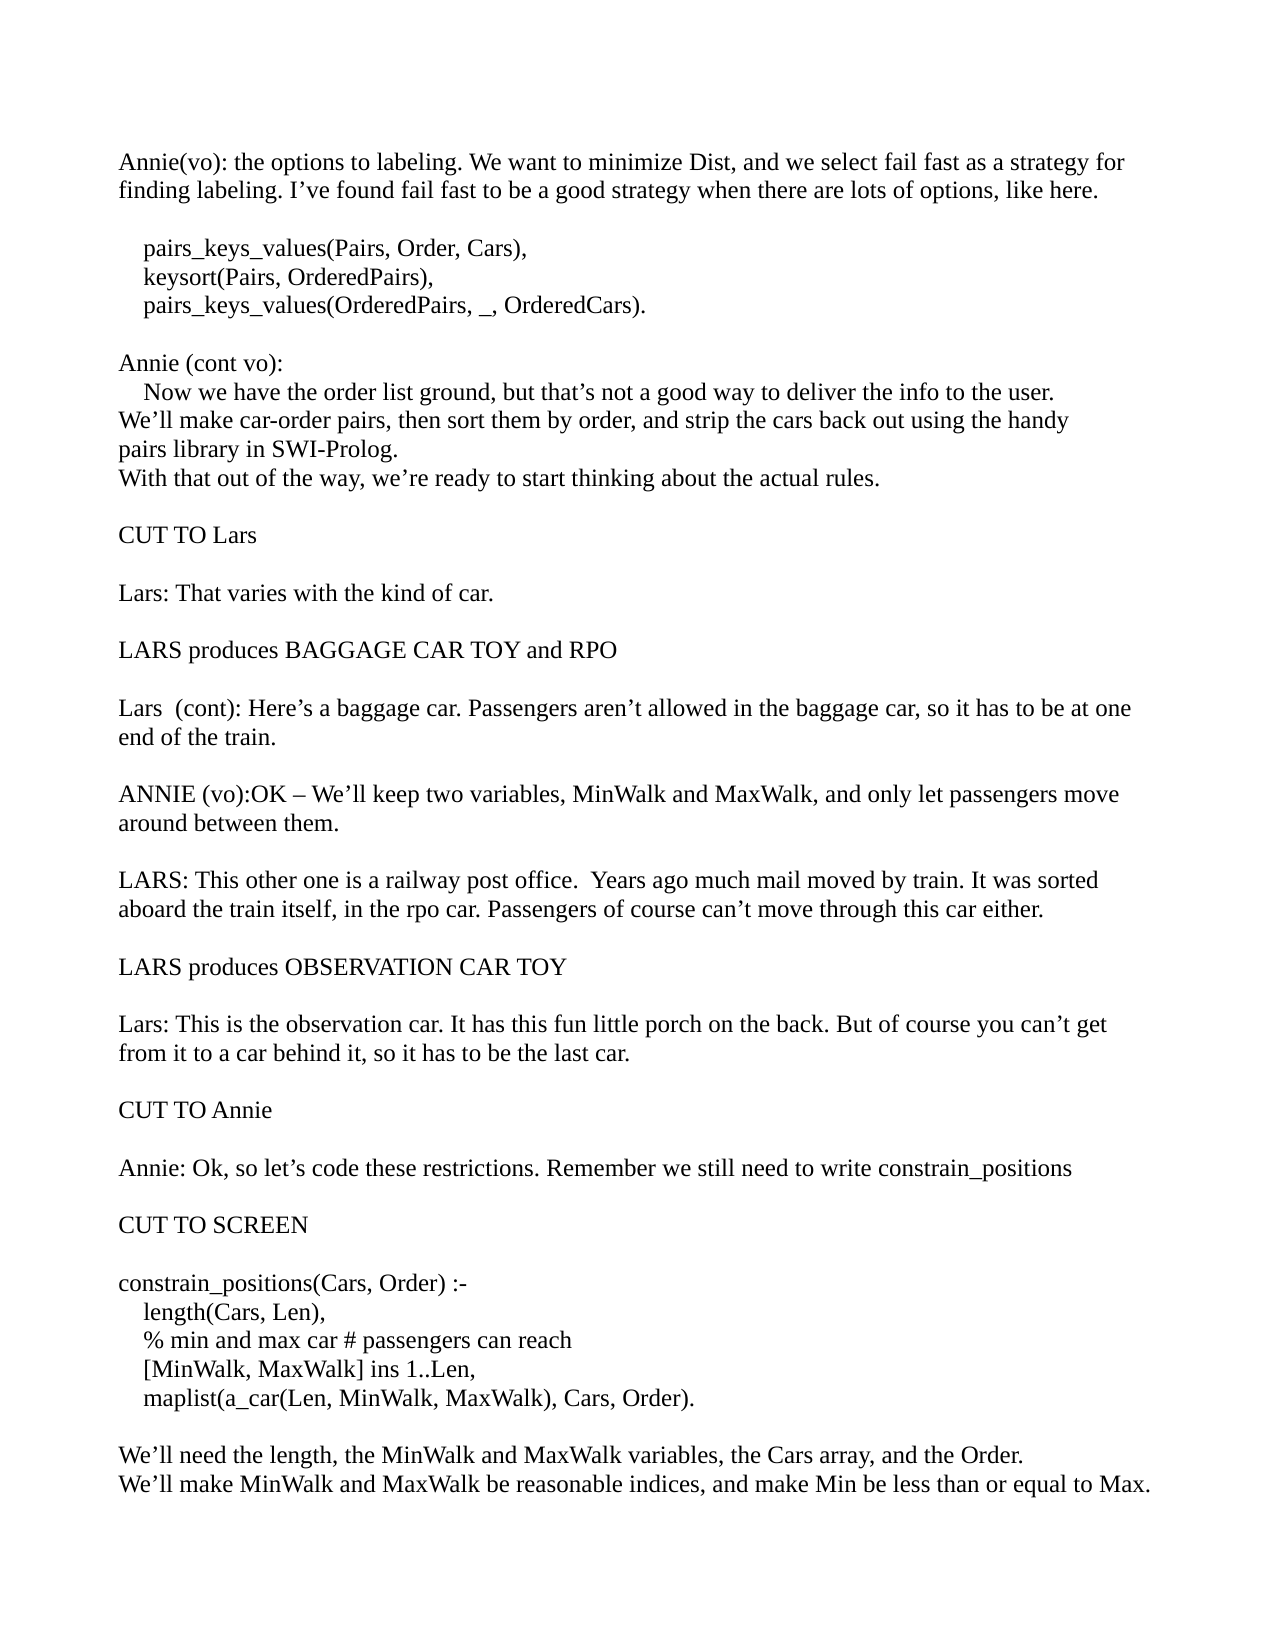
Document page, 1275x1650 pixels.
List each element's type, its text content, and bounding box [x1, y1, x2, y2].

text ANNIE (vo):OK – We’ll keep two variables, MinWalk and MaxWalk, and only let passengers move around between them. [118, 779, 1157, 837]
text CUT TO SCREEN [118, 1211, 1157, 1239]
text pairs_keys_values(Pairs, Order, Cars), [118, 233, 1157, 262]
text Lars (cont): Here’s a baggage car. Passengers aren’t allowed in the baggage car, so it has to be at one end of the train. [118, 693, 1157, 751]
text LARS produces OBSERVATION CAR TOY [118, 952, 1157, 981]
text Lars: This is the observation car. It has this fun little porch on the back. But of course you can’t get from it to a car behind it, so it has to be the last car. [118, 1009, 1157, 1067]
text CUT TO Lars [118, 521, 1157, 549]
text Now we have the order list ground, but that’s not a good way to deliver the info to the user. [118, 377, 1157, 406]
text [MinWalk, MaxWalk] ins 1..Len, [118, 1354, 1157, 1383]
text CUT TO Annie [118, 1096, 1157, 1124]
text keysort(Pairs, OrderedPairs), [118, 262, 1157, 291]
text Annie: Ok, so let’s code these restrictions. Remember we still need to write constrain_positions [118, 1153, 1157, 1182]
text We’ll make MinWalk and MaxWalk be reasonable indices, and make Min be less than or equal to Max. [118, 1469, 1157, 1498]
text pairs library in SWI-Prolog. [118, 434, 1157, 463]
text length(Cars, Len), [118, 1297, 1157, 1326]
text With that out of the way, we’re ready to start thinking about the actual rules. [118, 463, 1157, 492]
text LARS: This other one is a railway post office. Years ago much mail moved by train. It was sorted aboard the train itself, in the rpo car. Passengers of course can’t move through this car either. [118, 866, 1157, 923]
text Annie (cont vo): [118, 348, 1157, 377]
text LARS produces BAGGAGE CAR TOY and RPO [118, 636, 1157, 664]
text maplist(a_car(Len, MinWalk, MaxWalk), Cars, Order). [118, 1383, 1157, 1412]
text We’ll need the length, the MinWalk and MaxWalk variables, the Cars array, and the Order. [118, 1441, 1157, 1469]
text % min and max car # passengers can reach [118, 1326, 1157, 1354]
text Lars: That varies with the kind of car. [118, 578, 1157, 607]
text Annie(vo): the options to labeling. We want to minimize Dist, and we select fail fast as a strategy for finding labeling. I’ve found fail fast to be a good strategy when there are lots of options, like here. [118, 147, 1157, 204]
text We’ll make car-order pairs, then sort them by order, and strip the cars back out using the handy [118, 406, 1157, 434]
text pairs_keys_values(OrderedPairs, _, OrderedCars). [118, 291, 1157, 319]
text constrain_positions(Cars, Order) :- [118, 1268, 1157, 1297]
